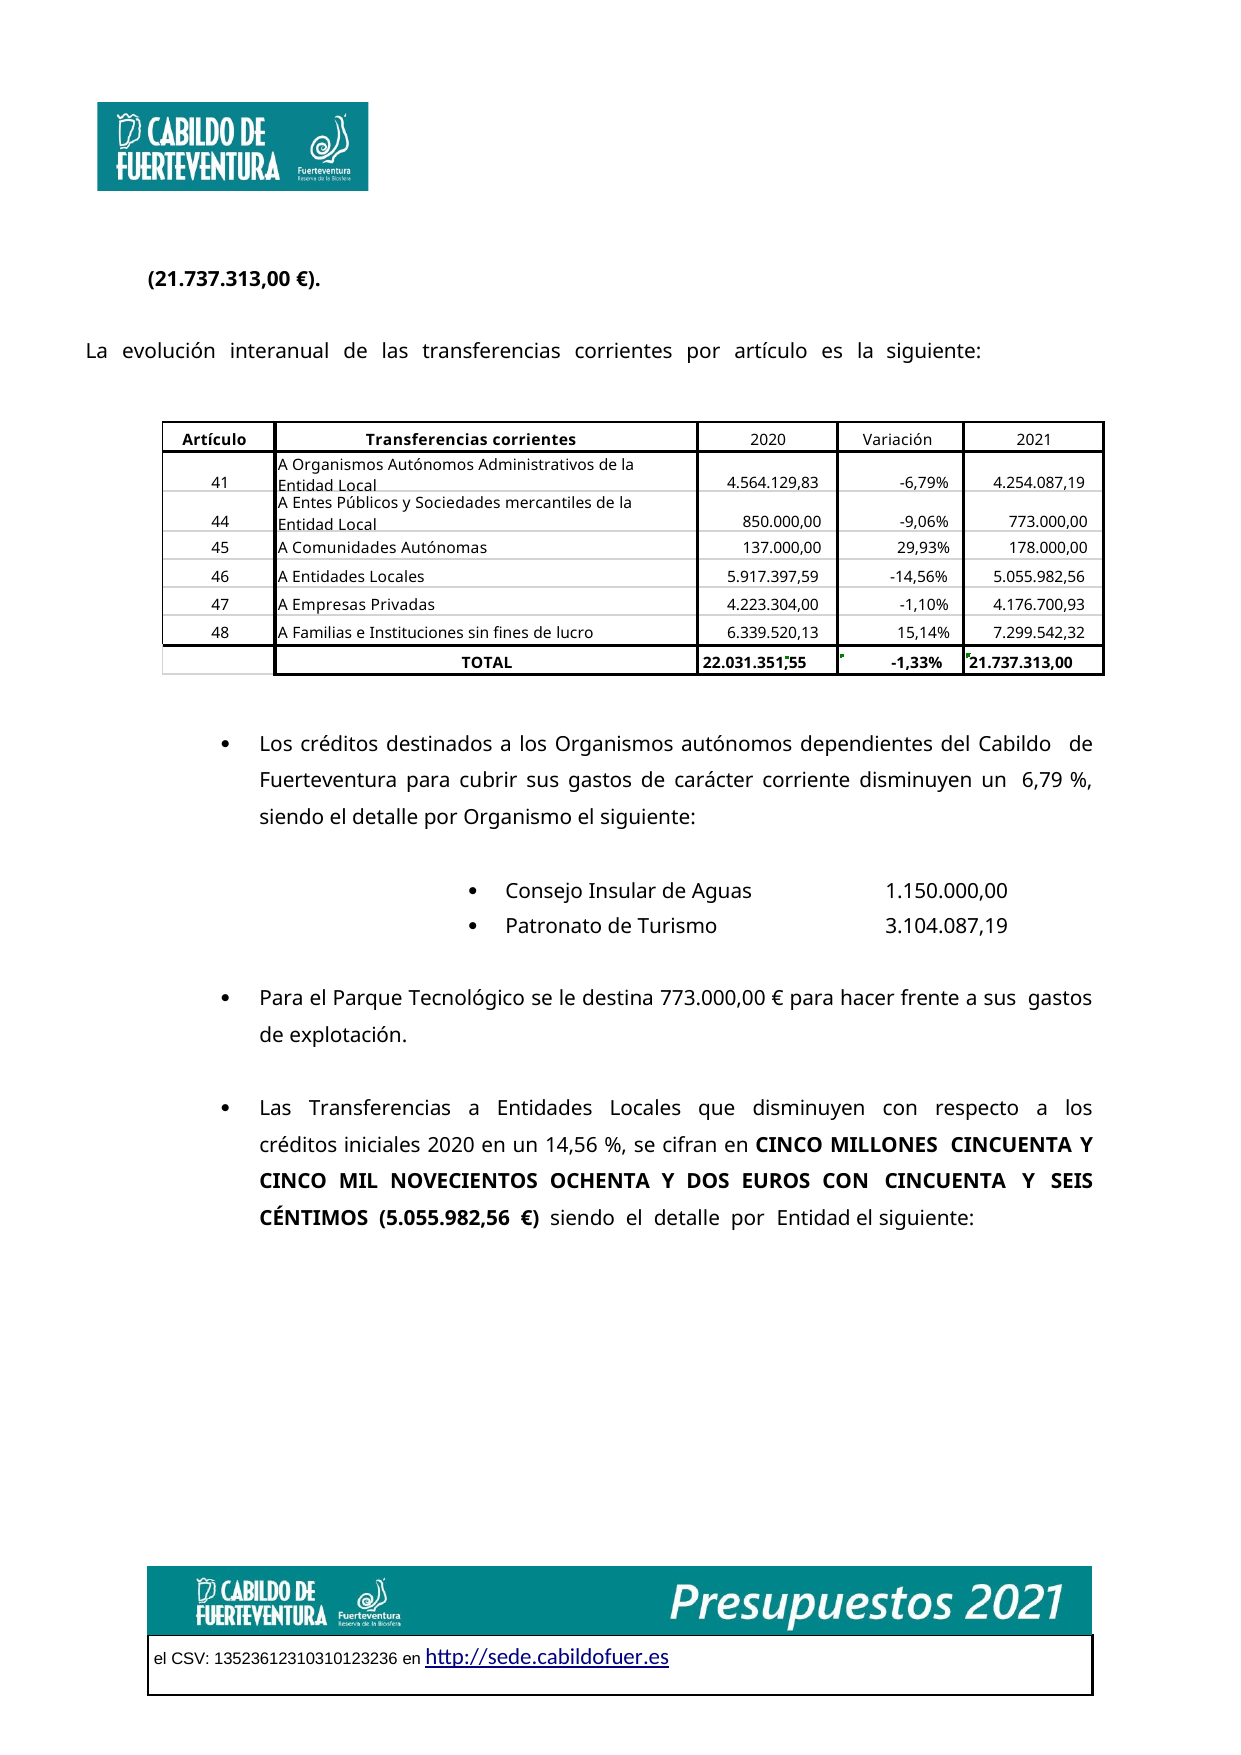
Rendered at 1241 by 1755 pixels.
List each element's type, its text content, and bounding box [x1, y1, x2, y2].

table_cell -14,56% [839, 560, 962, 586]
table_cell 7.299.542,32 [965, 616, 1102, 643]
table_cell 137.000,00 [699, 532, 836, 558]
table_cell -9,06% [839, 492, 962, 529]
table_cell 6.339.520,13 [699, 616, 836, 643]
table_cell 850.000,00 [699, 492, 836, 529]
table_header Artículo [163, 423, 273, 450]
table_cell TOTAL [277, 647, 696, 673]
table_cell 41 [163, 453, 273, 490]
subtitle (21.737.313,00 €). [148, 264, 1116, 293]
table_cell A Organismos Autónomos Administrativos de la Entidad Local [277, 453, 696, 490]
table_cell A Entidades Locales [277, 560, 696, 586]
table_cell 5.055.982,56 [965, 560, 1102, 586]
table_cell -1,10% [839, 588, 962, 614]
table_cell 21.737.313,00 [965, 647, 1102, 673]
table_cell A Comunidades Autónomas [277, 532, 696, 558]
table_cell 4.254.087,19 [965, 453, 1102, 490]
table_cell [163, 647, 273, 673]
table_cell A Empresas Privadas [277, 588, 696, 614]
list Patronato de Turismo 3.104.087,19 [469, 912, 1116, 940]
list Consejo Insular de Aguas 1.150.000,00 [469, 876, 1116, 904]
table_cell 22.031.351,55 [699, 647, 836, 673]
table_cell 29,93% [839, 532, 962, 558]
table_header Variación [839, 423, 962, 450]
table_cell 4.564.129,83 [699, 453, 836, 490]
table_cell -1,33% [839, 647, 962, 673]
table_cell 4.223.304,00 [699, 588, 836, 614]
table_cell A Entes Públicos y Sociedades mercantiles de la Entidad Local [277, 492, 696, 529]
table_cell 44 [163, 492, 273, 529]
list Para el Parque Tecnológico se le destina 773.000,00 € para hacer frente a sus gastos de explotación. [222, 983, 1093, 1048]
table_cell 46 [163, 560, 273, 586]
table_header 2020 [699, 423, 836, 450]
table_cell 5.917.397,59 [699, 560, 836, 586]
table_cell 45 [163, 532, 273, 558]
table_cell 47 [163, 588, 273, 614]
table_header 2021 [965, 423, 1102, 450]
list Las Transferencias a Entidades Locales que disminuyen con respecto a los créditos iniciales 2020 en un 14,56 %, se cifran en CINCO MILLONES CINCUENTA Y CINCO MIL NOVECIENTOS OCHENTA Y DOS EUROS CON CINCUENTA Y SEIS CÉNTIMOS (5.055.982,56 €) siendo el detalle por Entidad el siguiente: [222, 1093, 1093, 1232]
table_cell -6,79% [839, 453, 962, 490]
list Los créditos destinados a los Organismos autónomos dependientes del Cabildo de Fuerteventura para cubrir sus gastos de carácter corriente disminuyen un 6,79 %, siendo el detalle por Organismo el siguiente: [222, 729, 1093, 831]
text La evolución interanual de las transferencias corrientes por artículo es la siguiente: [85, 336, 1093, 365]
table_cell 4.176.700,93 [965, 588, 1102, 614]
table_header Transferencias corrientes [277, 423, 696, 450]
table_cell 178.000,00 [965, 532, 1102, 558]
table_cell 48 [163, 616, 273, 643]
table_cell 15,14% [839, 616, 962, 643]
table_cell 773.000,00 [965, 492, 1102, 529]
table_cell A Familias e Instituciones sin fines de lucro [277, 616, 696, 643]
